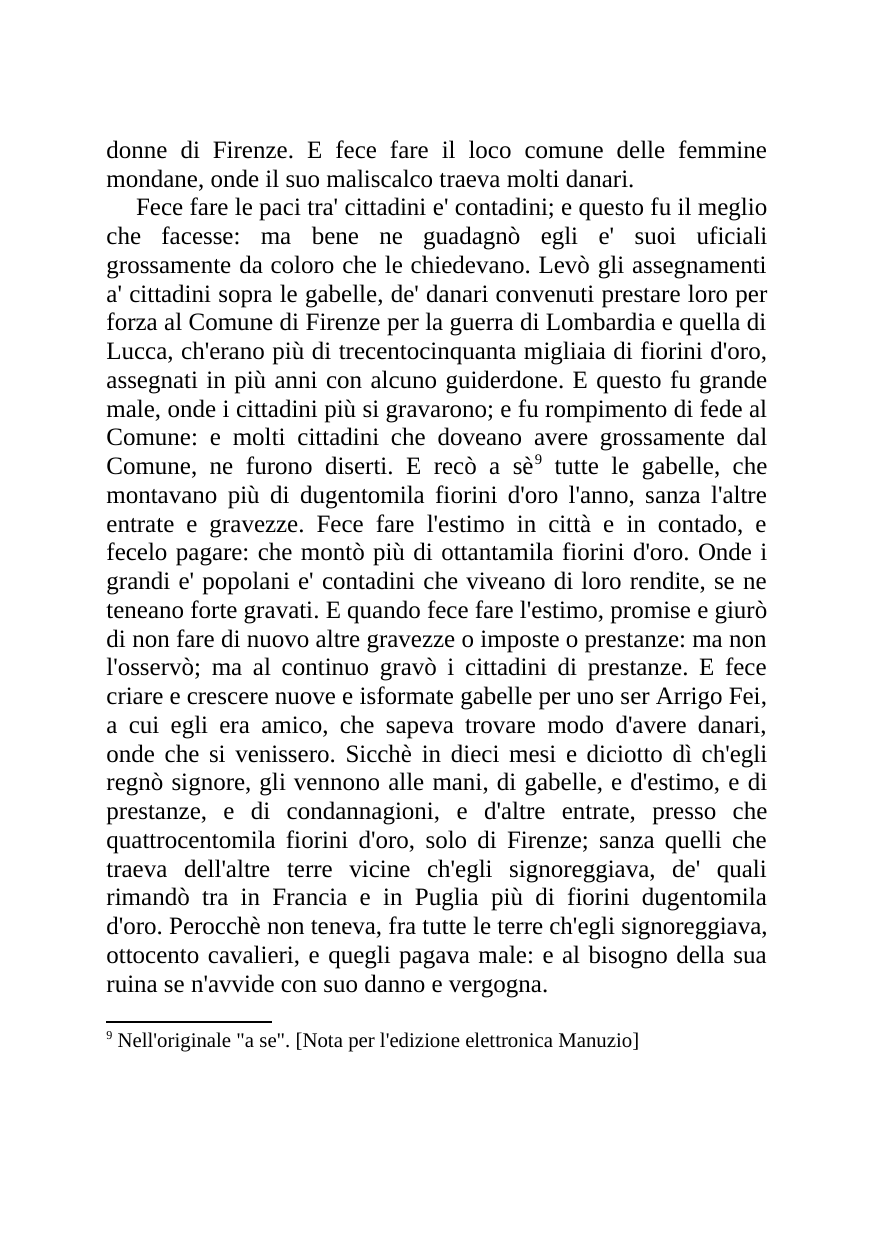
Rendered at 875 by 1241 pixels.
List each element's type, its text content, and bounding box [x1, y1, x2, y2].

text donne di Firenze. E fece fare il loco comune delle femmine mondane, onde il suo maliscalco traeva molti danari. [106, 135, 768, 192]
text Fece fare le paci tra' cittadini e' contadini; e questo fu il meglio che facesse: ma bene ne guadagnò egli e' suoi uficiali grossamente da coloro che le chiedevano. Levò gli assegnamenti a' cittadini sopra le gabelle, de' danari convenuti prestare loro per forza al Comune di Firenze per la guerra di Lombardia e quella di Lucca, ch'erano più di trecentocinquanta migliaia di fiorini d'oro, assegnati in più anni con alcuno guiderdone. E questo fu grande male, onde i cittadini più si gravarono; e fu rompimento di fede al Comune: e molti cittadini che doveano avere grossamente dal Comune, ne furono diserti. E recò a sè tutte le gabelle, che montavano più di dugentomila fiorini d'oro l'anno, sanza l'altre entrate e gravezze. Fece fare l'estimo in città e in contado, e fecelo pagare: che montò più di ottantamila fiorini d'oro. Onde i grandi e' popolani e' contadini che viveano di loro rendite, se ne teneano forte gravati. E quando fece fare l'estimo, promise e giurò di non fare di nuovo altre gravezze o imposte o prestanze: ma non l'osservò; ma al continuo gravò i cittadini di prestanze. E fece criare e crescere nuove e isformate gabelle per uno ser Arrigo Fei, a cui egli era amico, che sapeva trovare modo d'avere danari, onde che si venissero. Sicchè in dieci mesi e diciotto dì ch'egli regnò signore, gli vennono alle mani, di gabelle, e d'estimo, e di prestanze, e di condannagioni, e d'altre entrate, presso che quattrocentomila fiorini d'oro, solo di Firenze; sanza quelli che traeva dell'altre terre vicine ch'egli signoreggiava, de' quali rimandò tra in Francia e in Puglia più di fiorini dugentomila d'oro. Perocchè non teneva, fra tutte le terre ch'egli signoreggiava, ottocento cavalieri, e quegli pagava male: e al bisogno della sua ruina se n'avvide con suo danno e vergogna. [106, 192, 768, 997]
text Nell'originale "a se". [Nota per l'edizione elettronica Manuzio] [106, 1028, 768, 1052]
